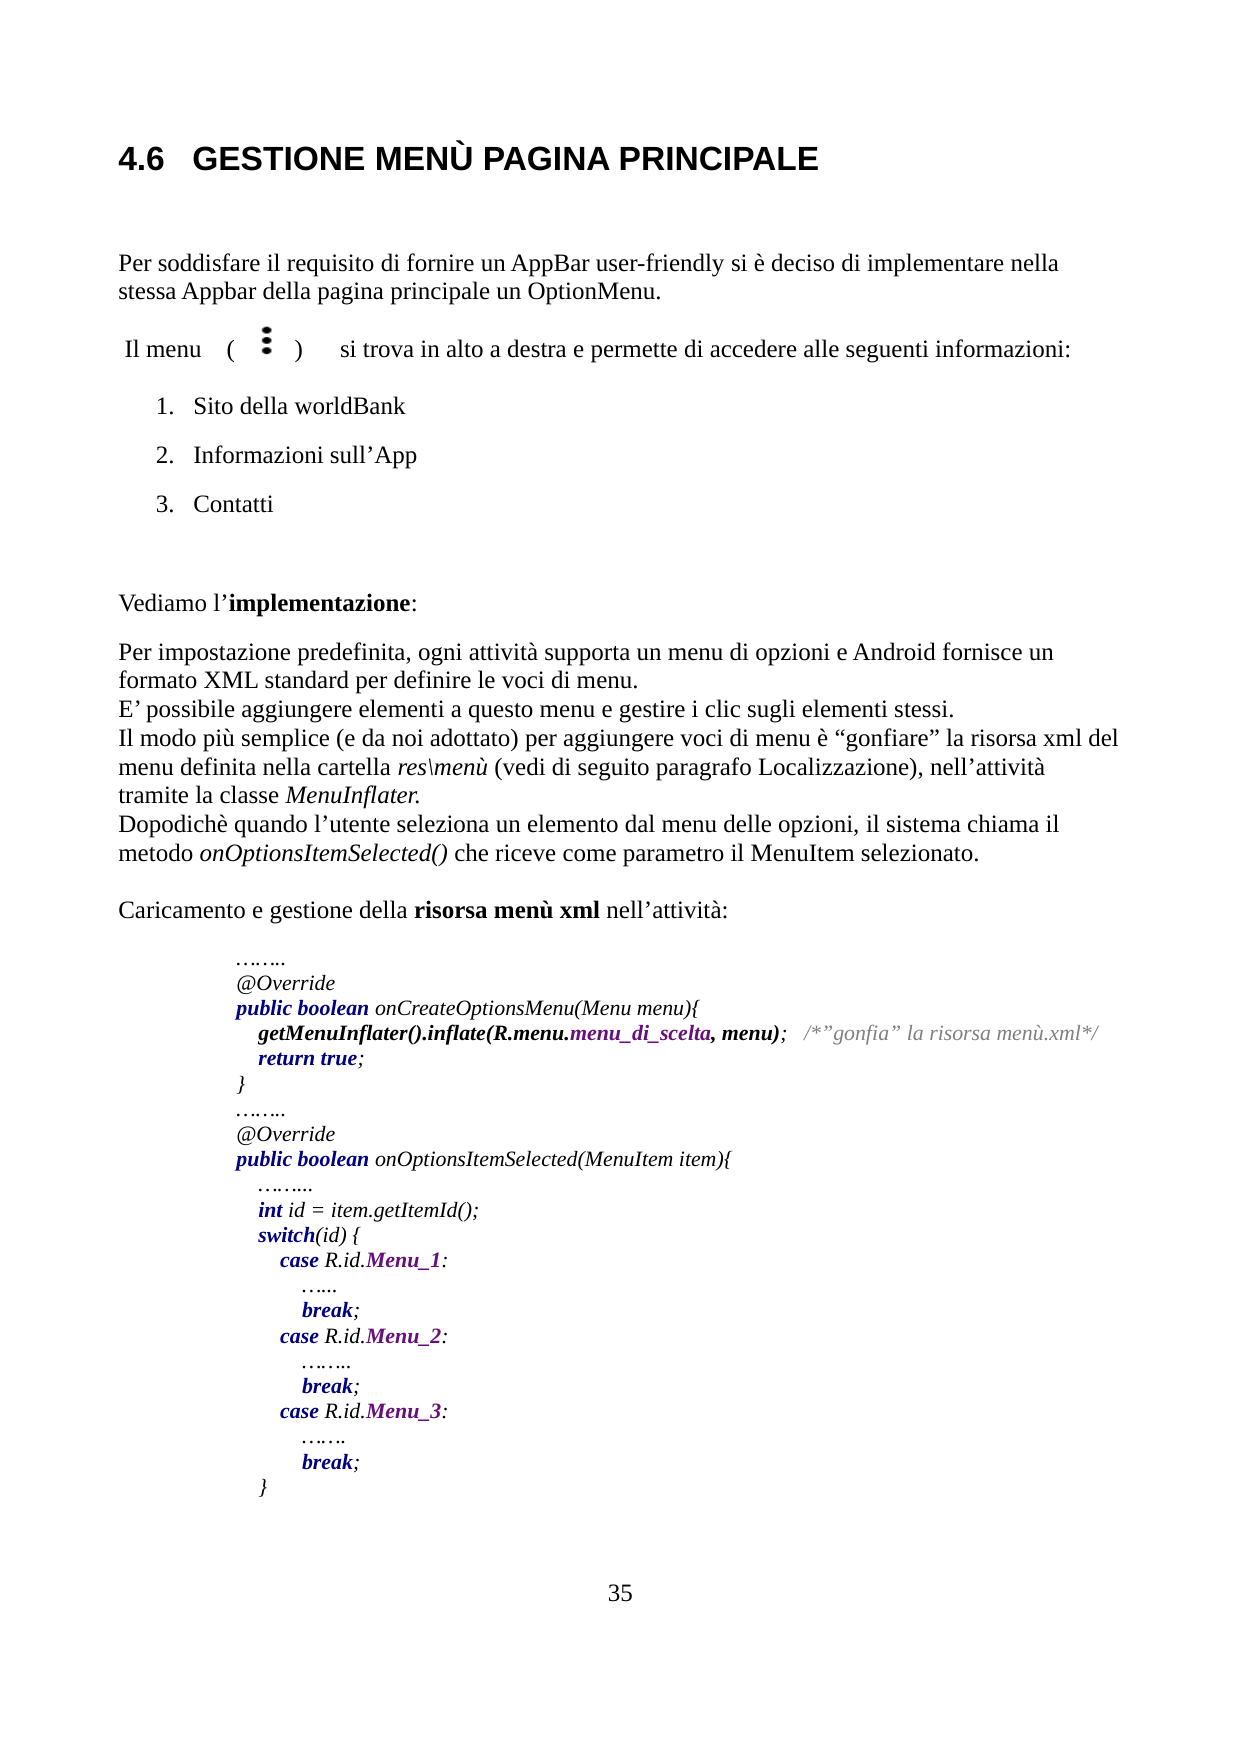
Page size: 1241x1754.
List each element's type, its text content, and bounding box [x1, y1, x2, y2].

text break; [118, 1373, 1122, 1398]
text case R.id.Menu_3: [118, 1398, 1122, 1423]
text @Override [118, 970, 1122, 995]
text Vediamo l’implementazione: [118, 588, 1122, 616]
text Dopodichè quando l’utente seleziona un elemento dal menu delle opzioni, il sistema chiama il metodo onOptionsItemSelected() che riceve come parametro il MenuItem selezionato. [118, 809, 1122, 867]
text Il modo più semplice (e da noi adottato) per aggiungere voci di menu è “gonfiare” la risorsa xml del menu definita nella cartella res\menù (vedi di seguito paragrafo Localizzazione), nell’attività tramite la classe MenuInflater. [118, 723, 1122, 809]
text Per impostazione predefinita, ogni attività supporta un menu di opzioni e Android fornisce un formato XML standard per definire le voci di menu. [118, 637, 1122, 694]
list Informazioni sull’App [156, 440, 1122, 469]
text getMenuInflater().inflate(R.menu.menu_di_scelta, menu); /*”gonfia” la risorsa menù.xml*/ [118, 1020, 1122, 1045]
text ……. [118, 1423, 1122, 1449]
text …….. [118, 1348, 1122, 1373]
text public boolean onOptionsItemSelected(MenuItem item){ [118, 1146, 1122, 1171]
text } [118, 1474, 1122, 1499]
text break; [118, 1297, 1122, 1323]
text switch(id) { [118, 1222, 1122, 1247]
text …... [118, 1272, 1122, 1297]
text …….. [118, 944, 1122, 970]
text case R.id.Menu_2: [118, 1323, 1122, 1348]
text @Override [118, 1121, 1122, 1146]
list Sito della worldBank [156, 391, 1122, 420]
subtitle 4.6 GESTIONE MENÙ PAGINA PRINCIPALE [118, 139, 1122, 178]
text } [118, 1071, 1122, 1096]
text int id = item.getItemId(); [118, 1197, 1122, 1222]
text case R.id.Menu_1: [118, 1247, 1122, 1272]
picture [239, 321, 295, 361]
text E’ possibile aggiungere elementi a questo menu e gestire i clic sugli elementi stessi. [118, 694, 1122, 723]
text ……... [118, 1171, 1122, 1197]
text Il menu ( ) si trova in alto a destra e permette di accedere alle seguenti informazioni: [118, 334, 1122, 363]
list Contatti [156, 489, 1122, 518]
text public boolean onCreateOptionsMenu(Menu menu){ [118, 995, 1122, 1020]
text return true; [118, 1045, 1122, 1071]
text Per soddisfare il requisito di fornire un AppBar user-friendly si è deciso di implementare nella stessa Appbar della pagina principale un OptionMenu. [118, 248, 1122, 305]
text break; [118, 1449, 1122, 1474]
text Caricamento e gestione della risorsa menù xml nell’attività: [118, 895, 1122, 924]
text …….. [118, 1096, 1122, 1121]
